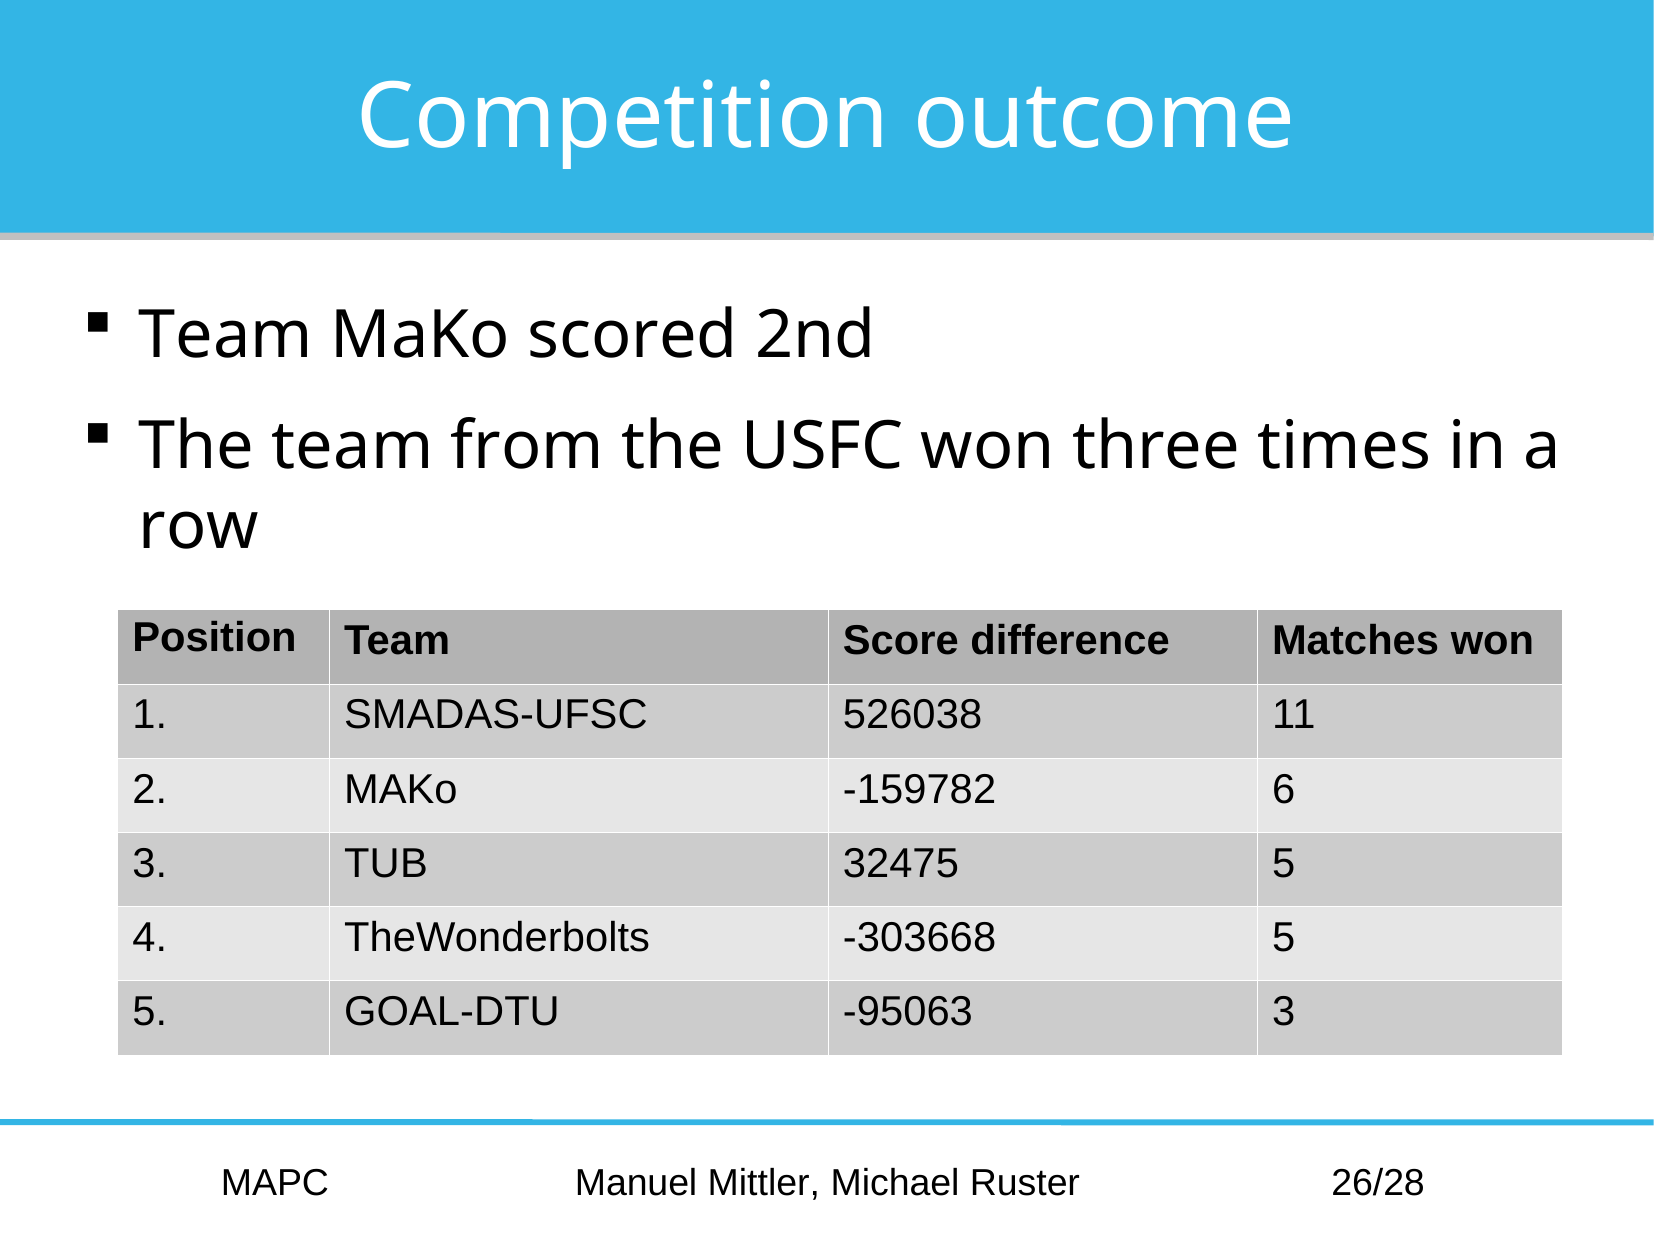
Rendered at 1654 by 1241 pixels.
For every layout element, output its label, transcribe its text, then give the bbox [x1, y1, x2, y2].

table_header Team [330, 610, 828, 684]
table_cell 1. [118, 685, 329, 758]
table_cell 5. [118, 981, 329, 1055]
table_cell GOAL-DTU [330, 981, 828, 1055]
table_cell 526038 [829, 685, 1257, 758]
table_header Score difference [829, 610, 1257, 684]
table_header Matches won [1258, 610, 1562, 684]
table_cell 4. [118, 907, 329, 980]
table_cell 5 [1258, 833, 1562, 906]
table_cell TheWonderbolts [330, 907, 828, 980]
table_cell TUB [330, 833, 828, 906]
table_cell 6 [1258, 759, 1562, 832]
title Competition outcome [82, 31, 1571, 189]
table_cell 2. [118, 759, 329, 832]
table_cell -303668 [829, 907, 1257, 980]
table_cell 5 [1258, 907, 1562, 980]
table_cell 3. [118, 833, 329, 906]
table_cell 11 [1258, 685, 1562, 758]
table_cell SMADAS-UFSC [330, 685, 828, 758]
table_cell -159782 [829, 759, 1257, 832]
table_cell 32475 [829, 833, 1257, 906]
table_header Position [118, 610, 329, 684]
list Team MaKo scored 2nd The team from the USFC won three times in a row [82, 290, 1571, 1109]
table_cell -95063 [829, 981, 1257, 1055]
table_cell MAKo [330, 759, 828, 832]
table_cell 3 [1258, 981, 1562, 1055]
